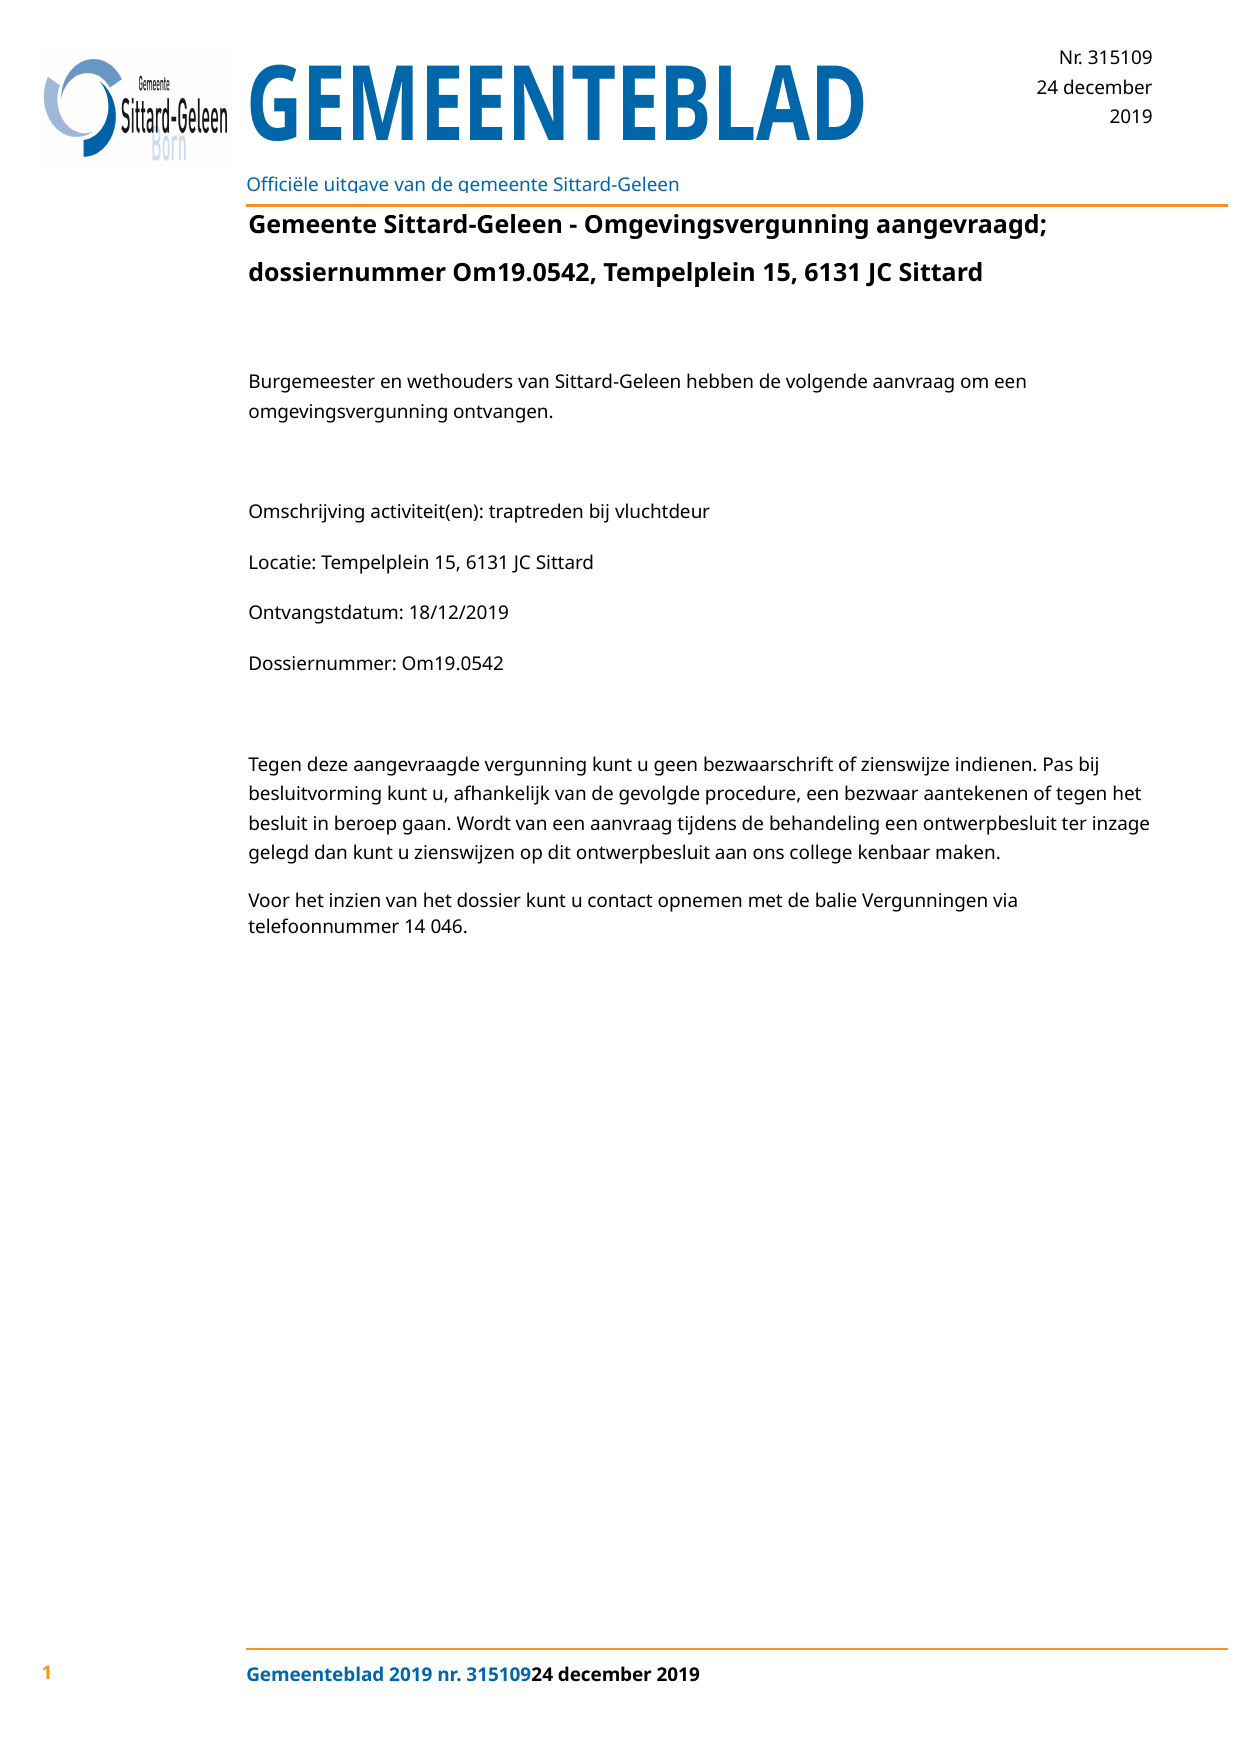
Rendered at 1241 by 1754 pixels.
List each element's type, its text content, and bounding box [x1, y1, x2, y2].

text Burgemeester en wethouders van Sittard-Geleen hebben de volgende aanvraag om een omgevingsvergunning ontvangen. [248, 368, 1152, 424]
text Ontvangstdatum: 18/12/2019 [248, 599, 1152, 625]
picture [41, 47, 231, 172]
text Gemeente Sittard-Geleen - Omgevingsvergunning aangevraagd; dossiernummer Om19.0542, Tempelplein 15, 6131 JC Sittard [248, 207, 1152, 288]
text Omschrijving activiteit(en): traptreden bij vluchtdeur [248, 499, 1152, 524]
text Tegen deze aangevraagde vergunning kunt u geen bezwaarschrift of zienswijze indienen. Pas bij besluitvorming kunt u, afhankelijk van de gevolgde procedure, een bezwaar aantekenen of tegen het besluit in beroep gaan. Wordt van een aanvraag tijdens de behandeling een ontwerpbesluit ter inzage gelegd dan kunt u zienswijzen op dit ontwerpbesluit aan ons college kenbaar maken. [248, 751, 1152, 865]
text Locatie: Tempelplein 15, 6131 JC Sittard [248, 549, 1152, 575]
text Dossiernummer: Om19.0542 [248, 650, 1152, 676]
text Voor het inzien van het dossier kunt u contact opnemen met de balie Vergunningen via telefoonnummer 14 046. [248, 887, 1152, 939]
